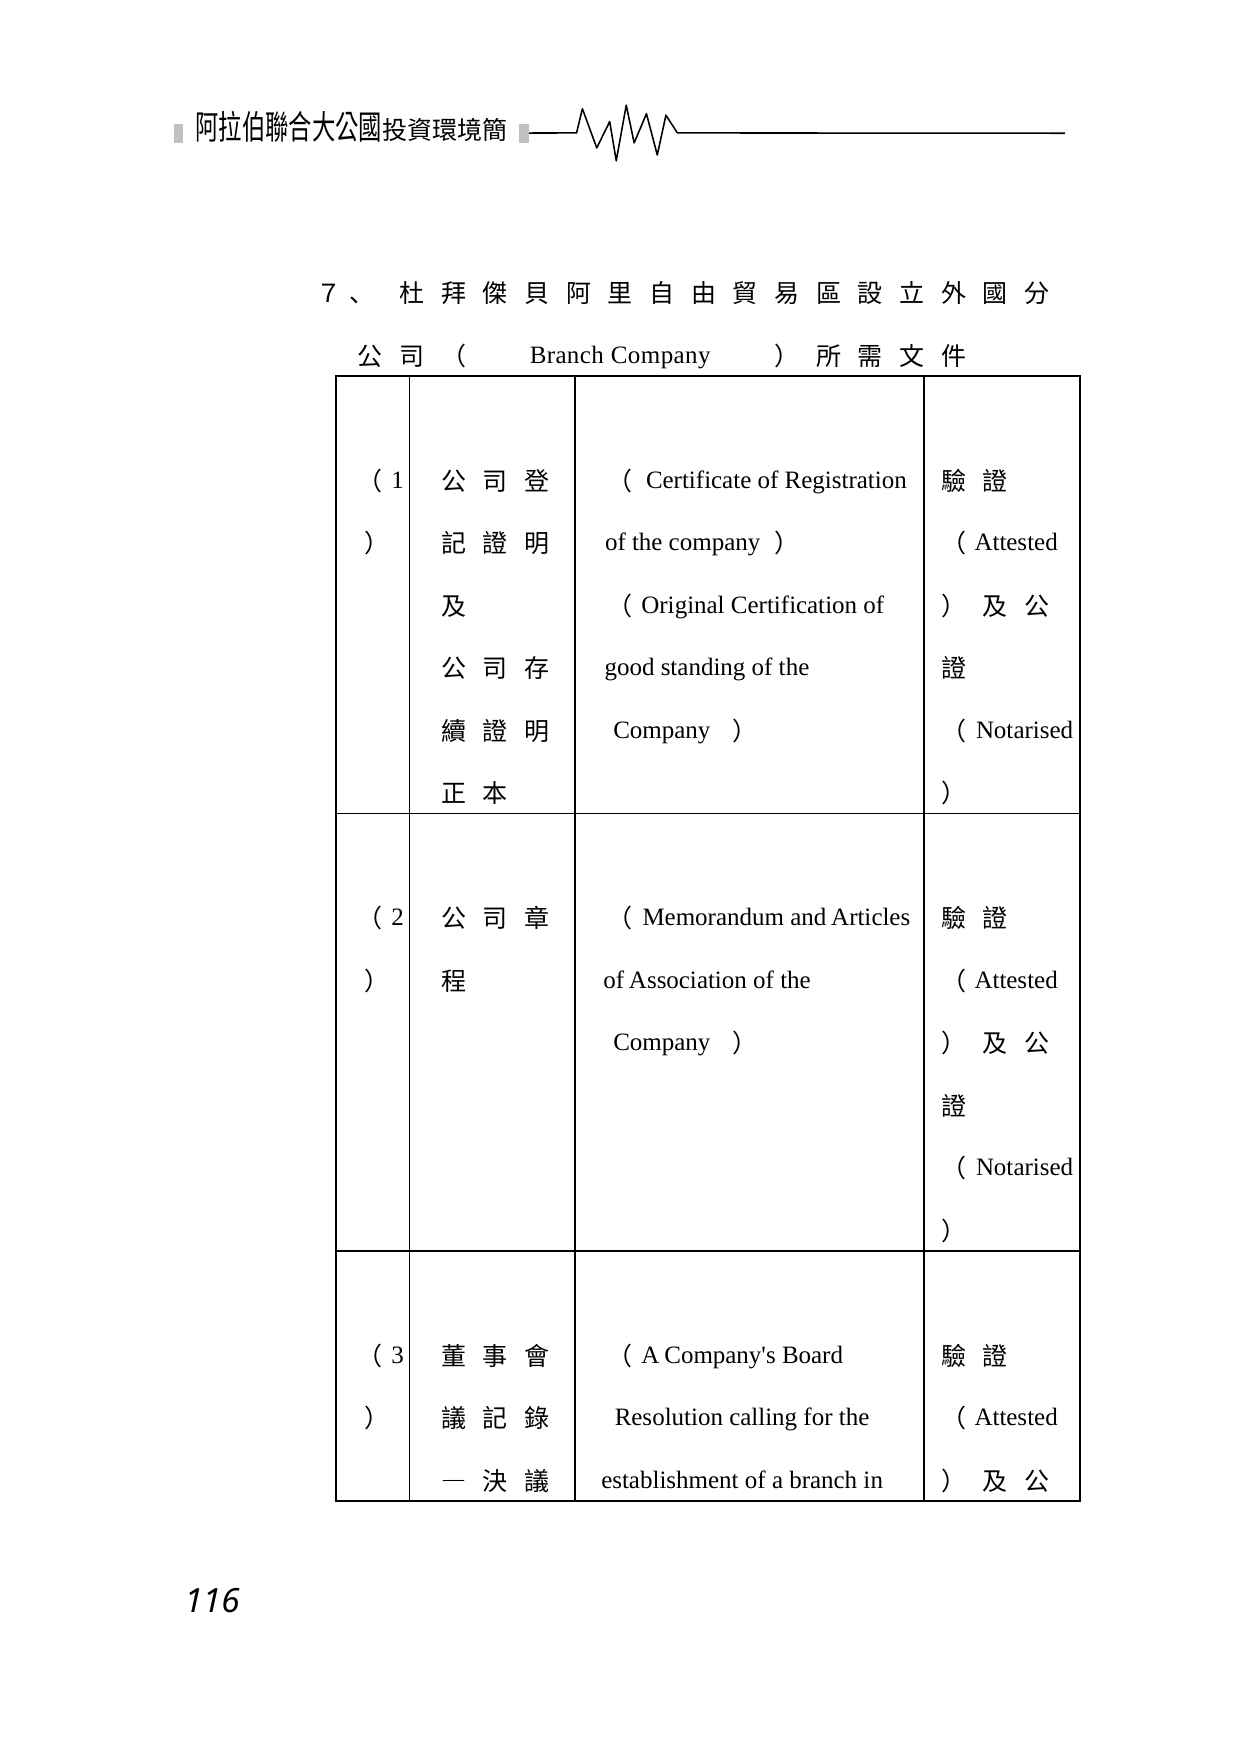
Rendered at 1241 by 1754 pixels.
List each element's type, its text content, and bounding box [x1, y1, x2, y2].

table_cell 驗證（Attested）及公 [925, 1252, 1079, 1500]
table_header （1） [337, 377, 409, 813]
text ７、杜拜傑貝阿里自由貿易區設立外國分公司（Branch Company）所需文件 [281, 250, 1058, 375]
table_cell 驗證（Attested）及公證（Notarised） [925, 814, 1079, 1250]
table_header （Certificate of Registration of the company） （Original Certification of good standing of the Company） [576, 377, 923, 813]
table_cell （2） [337, 814, 409, 1250]
table_cell （A Company's Board Resolution calling for the establishment of a branch in [576, 1252, 923, 1500]
table_header 公司登記證明及 公司存續證明正本 [410, 377, 574, 813]
table_header 驗證（Attested）及公證（Notarised） [925, 377, 1079, 813]
table_cell 公司章程 [410, 814, 574, 1250]
table_cell （3） [337, 1252, 409, 1500]
table_cell （Memorandum and Articles of Association of the Company） [576, 814, 923, 1250]
table_cell 董事會議記錄—決議 [410, 1252, 574, 1500]
